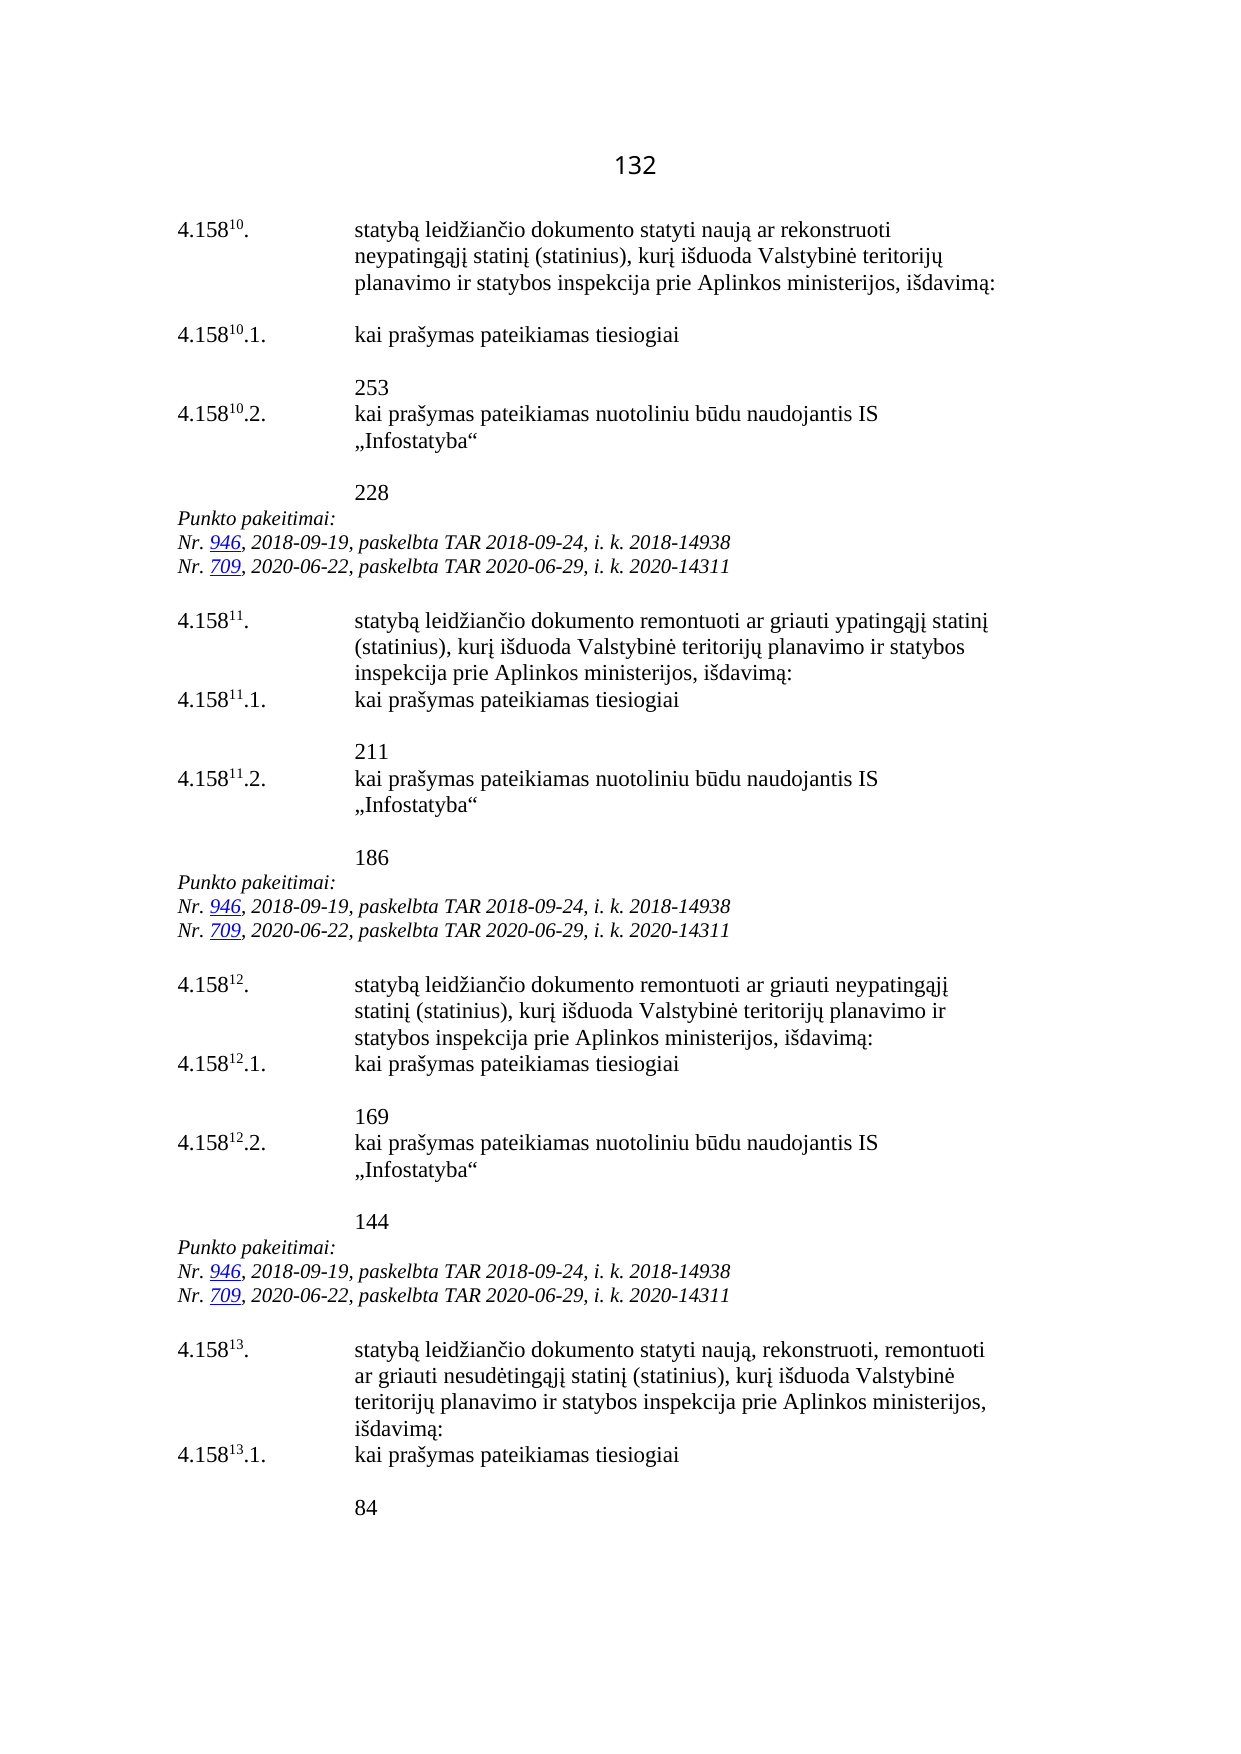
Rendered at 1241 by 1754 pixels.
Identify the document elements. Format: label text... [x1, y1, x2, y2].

text Nr. 946, 2018-09-19, paskelbta TAR 2018-09-24, i. k. 2018-14938 [177, 894, 1093, 918]
text 4.15813.1. kai prašymas pateikiamas tiesiogiai 84 [177, 1441, 1004, 1520]
text 4.15811.2. kai prašymas pateikiamas nuotoliniu būdu naudojantis IS „Infostatyba“ 186 [177, 765, 1004, 870]
text 4.15812. statybą leidžiančio dokumento remontuoti ar griauti neypatingąjį statinį (statinius), kurį išduoda Valstybinė teritorijų planavimo ir statybos inspekcija prie Aplinkos ministerijos, išdavimą: [177, 971, 1004, 1050]
text 4.15810.1. kai prašymas pateikiamas tiesiogiai 253 [177, 321, 1004, 400]
text Punkto pakeitimai: [177, 506, 1093, 530]
text Nr. 709, 2020-06-22, paskelbta TAR 2020-06-29, i. k. 2020-14311 [177, 1283, 1093, 1307]
text 4.15812.1. kai prašymas pateikiamas tiesiogiai 169 [177, 1050, 1004, 1129]
text 4.15811.1. kai prašymas pateikiamas tiesiogiai 211 [177, 686, 1004, 765]
text Nr. 709, 2020-06-22, paskelbta TAR 2020-06-29, i. k. 2020-14311 [177, 554, 1093, 578]
text Nr. 946, 2018-09-19, paskelbta TAR 2018-09-24, i. k. 2018-14938 [177, 1259, 1093, 1283]
text 4.15810.2. kai prašymas pateikiamas nuotoliniu būdu naudojantis IS „Infostatyba“ 228 [177, 400, 1004, 506]
text Nr. 946, 2018-09-19, paskelbta TAR 2018-09-24, i. k. 2018-14938 [177, 530, 1093, 554]
text Nr. 709, 2020-06-22, paskelbta TAR 2020-06-29, i. k. 2020-14311 [177, 918, 1093, 942]
text 4.15813. statybą leidžiančio dokumento statyti naują, rekonstruoti, remontuoti ar griauti nesudėtingąjį statinį (statinius), kurį išduoda Valstybinė teritorijų planavimo ir statybos inspekcija prie Aplinkos ministerijos, išdavimą: [177, 1336, 1004, 1441]
text Punkto pakeitimai: [177, 870, 1093, 894]
text Punkto pakeitimai: [177, 1235, 1093, 1259]
text 4.15810. statybą leidžiančio dokumento statyti naują ar rekonstruoti neypatingąjį statinį (statinius), kurį išduoda Valstybinė teritorijų planavimo ir statybos inspekcija prie Aplinkos ministerijos, išdavimą: [177, 216, 1004, 321]
text 4.15811. statybą leidžiančio dokumento remontuoti ar griauti ypatingąjį statinį (statinius), kurį išduoda Valstybinė teritorijų planavimo ir statybos inspekcija prie Aplinkos ministerijos, išdavimą: [177, 607, 1004, 686]
text 4.15812.2. kai prašymas pateikiamas nuotoliniu būdu naudojantis IS „Infostatyba“ 144 [177, 1129, 1004, 1235]
